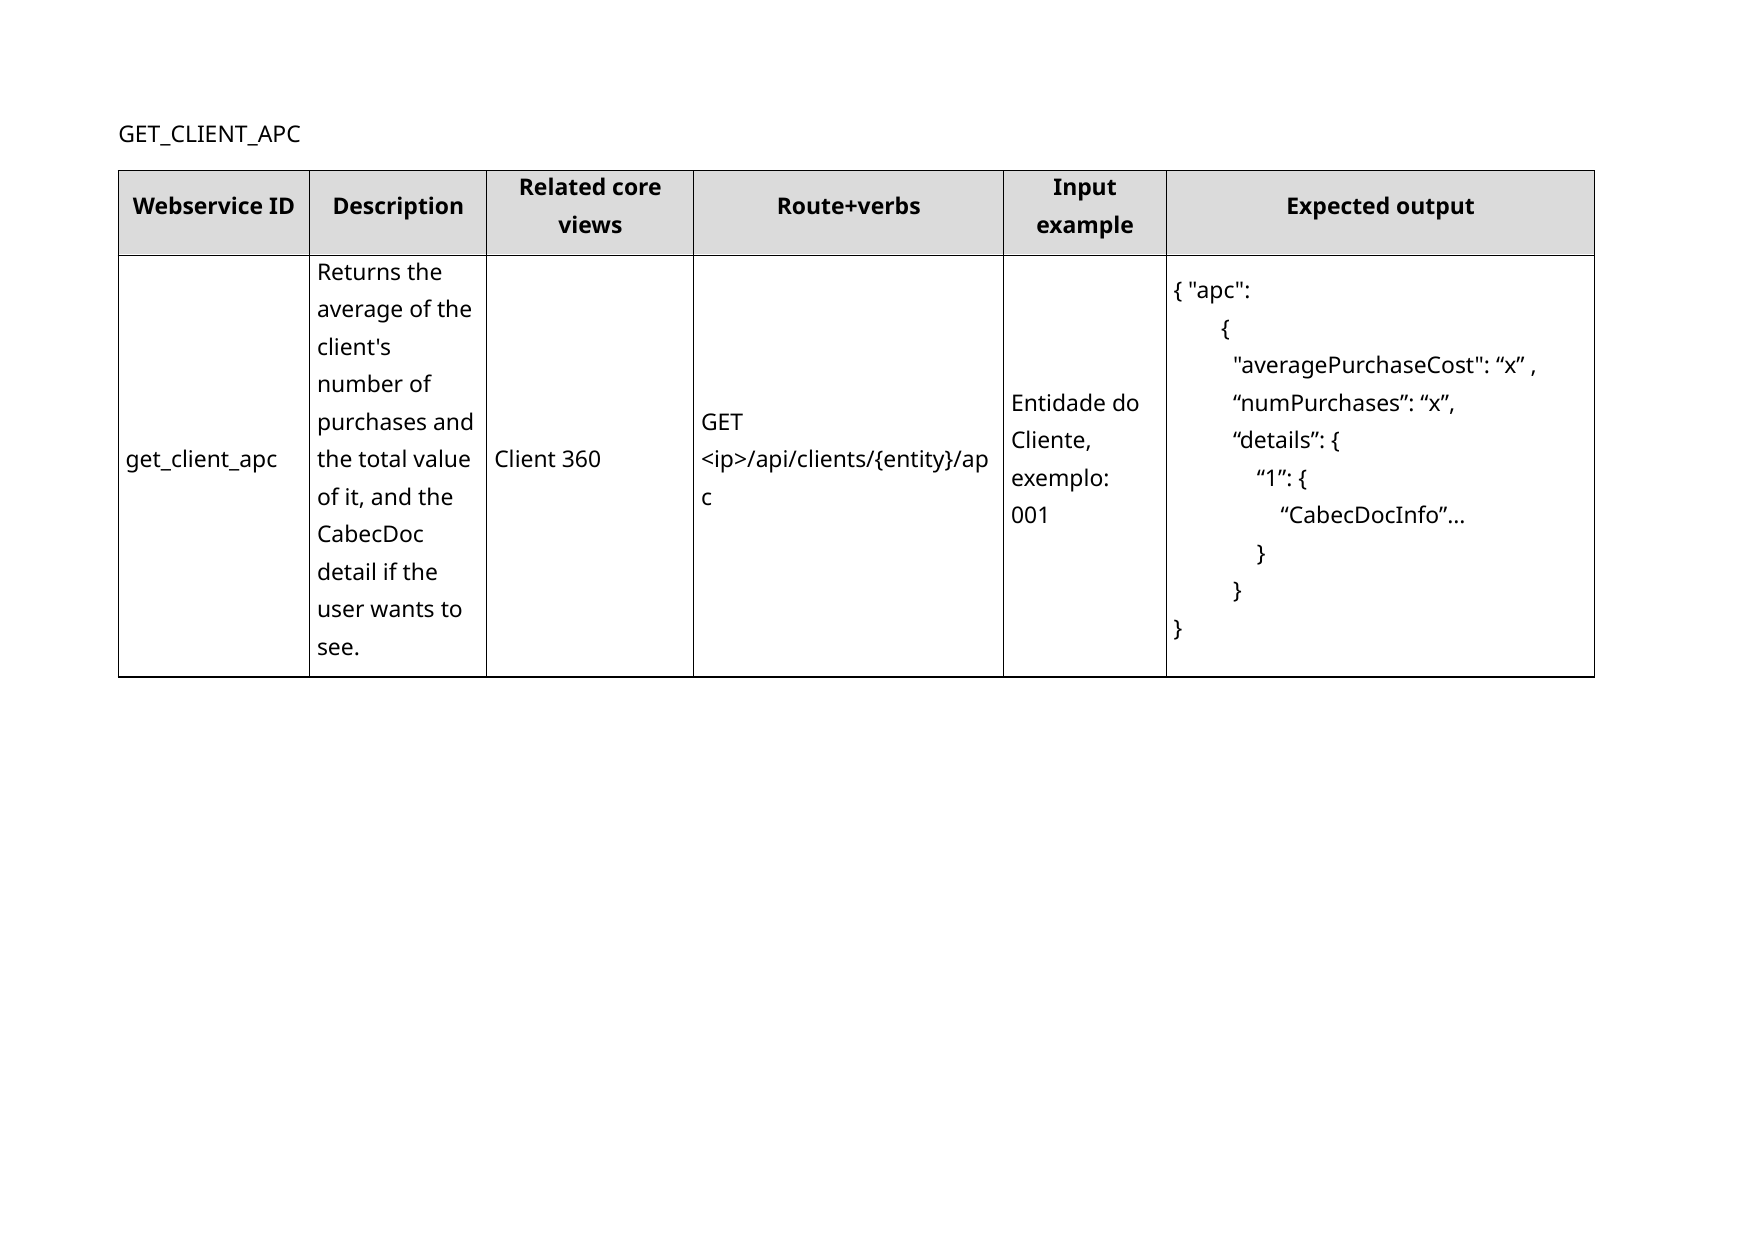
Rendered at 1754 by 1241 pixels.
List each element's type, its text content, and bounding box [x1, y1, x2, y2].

table_cell Client 360 [487, 256, 693, 676]
table_cell GET <ip>/api/clients/{entity}/apc [694, 256, 1003, 676]
table_header Webservice ID [119, 171, 309, 254]
text GET_CLIENT_APC [118, 118, 1636, 149]
table_cell Returns the average of the client's number of purchases and the total value of it, and the CabecDoc detail if the user wants to see. [310, 256, 486, 676]
table_header Expected output [1167, 171, 1594, 254]
table_header Description [310, 171, 486, 254]
table_header Related core views [487, 171, 693, 254]
table_cell { "apc": { "averagePurchaseCost": “x” , “numPurchases”: “x”, “details”: { “1”: { “CabecDocInfo”… } } } [1167, 256, 1594, 676]
table_cell get_client_apc [119, 256, 309, 676]
table_header Route+verbs [694, 171, 1003, 254]
table_header Input example [1004, 171, 1166, 254]
table_cell Entidade do Cliente, exemplo: 001 [1004, 256, 1166, 676]
